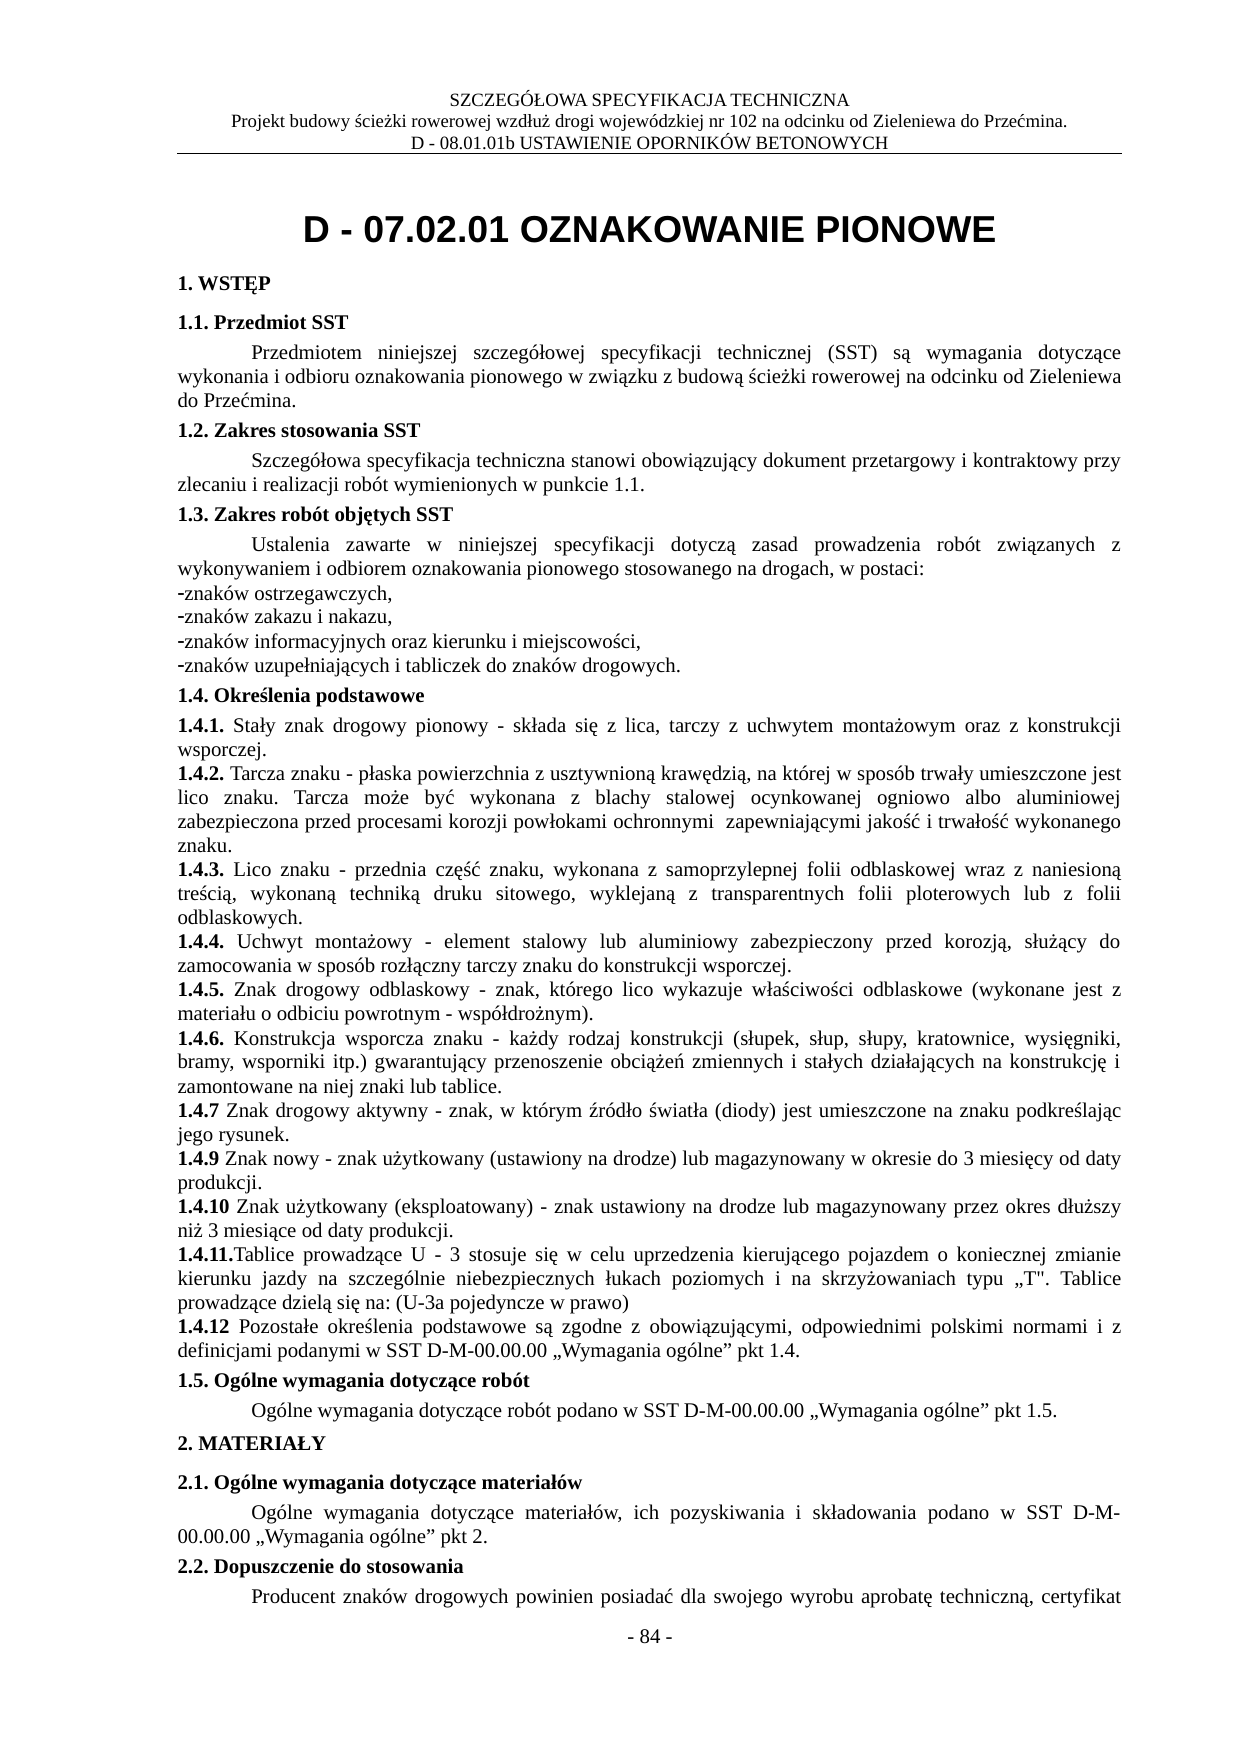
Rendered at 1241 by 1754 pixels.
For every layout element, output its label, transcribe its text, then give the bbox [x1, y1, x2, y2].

text 1.4.3. Lico znaku - przednia część znaku, wykonana z samoprzylepnej folii odblaskowej wraz z naniesioną treścią, wykonaną techniką druku sitowego, wyklejaną z transparentnych folii ploterowych lub z folii odblaskowych. [177, 857, 1122, 929]
subtitle 1.5. Ogólne wymagania dotyczące robót [177, 1368, 1122, 1392]
subtitle 1. WSTĘP [177, 271, 1122, 295]
subtitle 1.1. Przedmiot SST [177, 310, 1122, 334]
text Ustalenia zawarte w niniejszej specyfikacji dotyczą zasad prowadzenia robót związanych z wykonywaniem i odbiorem oznakowania pionowego stosowanego na drogach, w postaci: [177, 532, 1122, 580]
list znaków uzupełniających i tabliczek do znaków drogowych. [177, 653, 1122, 677]
list znaków ostrzegawczych, [177, 580, 1122, 604]
text Ogólne wymagania dotyczące robót podano w SST D-M-00.00.00 „Wymagania ogólne” pkt 1.5. [177, 1398, 1122, 1422]
text 1.4.1. Stały znak drogowy pionowy - składa się z lica, tarczy z uchwytem montażowym oraz z konstrukcji wsporczej. [177, 713, 1122, 761]
text 1.4.7 Znak drogowy aktywny - znak, w którym źródło światła (diody) jest umieszczone na znaku podkreślając jego rysunek. [177, 1098, 1122, 1146]
text 1.4.6. Konstrukcja wsporcza znaku - każdy rodzaj konstrukcji (słupek, słup, słupy, kratownice, wysięgniki, bramy, wsporniki itp.) gwarantujący przenoszenie obciążeń zmiennych i stałych działających na konstrukcję i zamontowane na niej znaki lub tablice. [177, 1025, 1122, 1098]
subtitle 1.3. Zakres robót objętych SST [177, 502, 1122, 526]
text 1.4.10 Znak użytkowany (eksploatowany) - znak ustawiony na drodze lub magazynowany przez okres dłuższy niż 3 miesiące od daty produkcji. [177, 1194, 1122, 1242]
text 1.4.4. Uchwyt montażowy - element stalowy lub aluminiowy zabezpieczony przed korozją, służący do zamocowania w sposób rozłączny tarczy znaku do konstrukcji wsporczej. [177, 929, 1122, 977]
subtitle 1.2. Zakres stosowania SST [177, 418, 1122, 442]
text 1.4.5. Znak drogowy odblaskowy - znak, którego lico wykazuje właściwości odblaskowe (wykonane jest z materiału o odbiciu powrotnym - współdrożnym). [177, 977, 1122, 1025]
text Przedmiotem niniejszej szczegółowej specyfikacji technicznej (SST) są wymagania dotyczące wykonania i odbioru oznakowania pionowego w związku z budową ścieżki rowerowej na odcinku od Zieleniewa do Przećmina. [177, 340, 1122, 412]
subtitle 2. materiały [177, 1431, 1122, 1455]
text 1.4.9 Znak nowy - znak użytkowany (ustawiony na drodze) lub magazynowany w okresie do 3 miesięcy od daty produkcji. [177, 1146, 1122, 1194]
subtitle 1.4. Określenia podstawowe [177, 683, 1122, 707]
text 1.4.2. Tarcza znaku - płaska powierzchnia z usztywnioną krawędzią, na której w sposób trwały umieszczone jest lico znaku. Tarcza może być wykonana z blachy stalowej ocynkowanej ogniowo albo aluminiowej zabezpieczona przed procesami korozji powłokami ochronnymi zapewniającymi jakość i trwałość wykonanego znaku. [177, 761, 1122, 857]
list znaków zakazu i nakazu, [177, 604, 1122, 628]
text Producent znaków drogowych powinien posiadać dla swojego wyrobu aprobatę techniczną, certyfikat [177, 1584, 1122, 1608]
subtitle 2.1. Ogólne wymagania dotyczące materiałów [177, 1470, 1122, 1494]
text Szczegółowa specyfikacja techniczna stanowi obowiązujący dokument przetargowy i kontraktowy przy zlecaniu i realizacji robót wymienionych w punkcie 1.1. [177, 448, 1122, 496]
text 1.4.12 Pozostałe określenia podstawowe są zgodne z obowiązującymi, odpowiednimi polskimi normami i z definicjami podanymi w SST D-M-00.00.00 „Wymagania ogólne” pkt 1.4. [177, 1314, 1122, 1362]
subtitle 2.2. Dopuszczenie do stosowania [177, 1554, 1122, 1578]
text D - 07.02.01 OZNAKOWANIE PIONOWE [177, 207, 1122, 250]
text Ogólne wymagania dotyczące materiałów, ich pozyskiwania i składowania podano w SST D-M-00.00.00 „Wymagania ogólne” pkt 2. [177, 1500, 1122, 1548]
text 1.4.11.Tablice prowadzące U - 3 stosuje się w celu uprzedzenia kierującego pojazdem o koniecznej zmianie kierunku jazdy na szczególnie niebezpiecznych łukach poziomych i na skrzyżowaniach typu „T". Tablice prowadzące dzielą się na: (U-3a pojedyncze w prawo) [177, 1242, 1122, 1314]
list znaków informacyjnych oraz kierunku i miejscowości, [177, 628, 1122, 653]
